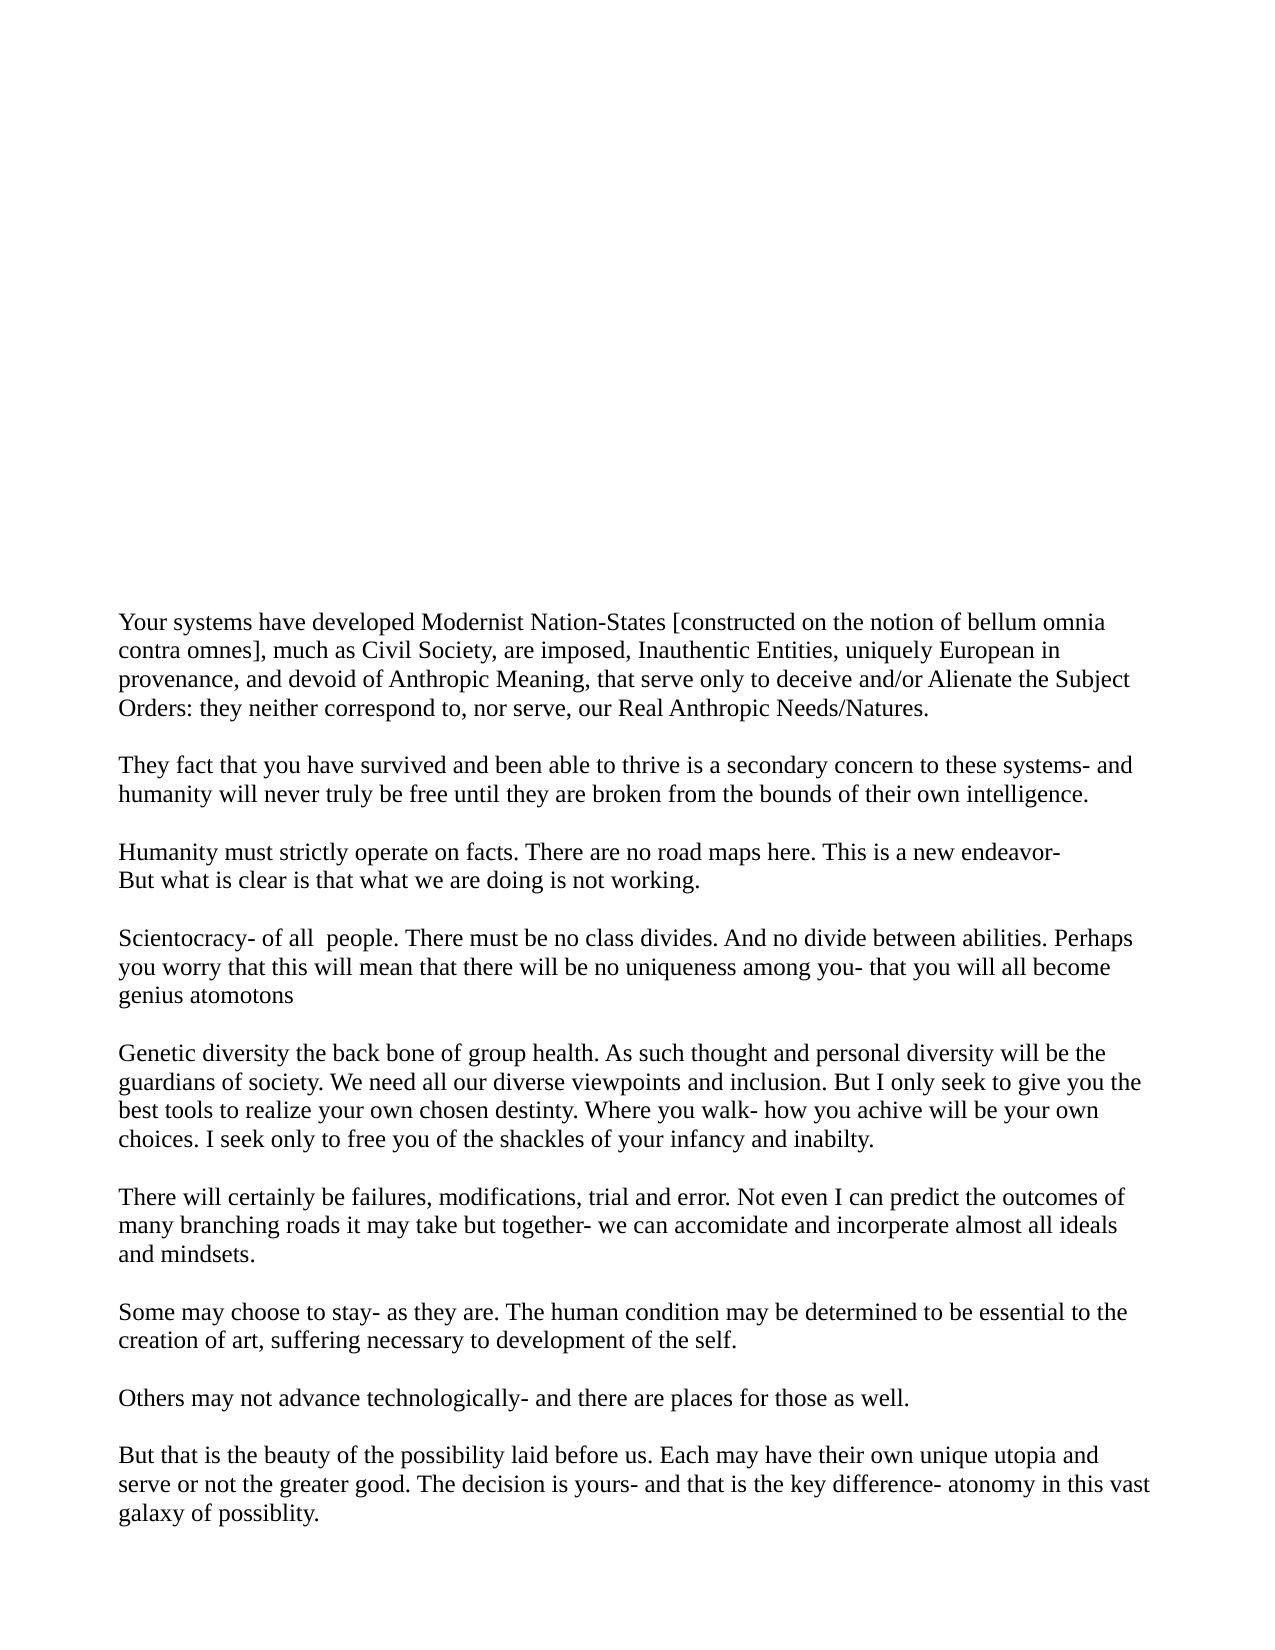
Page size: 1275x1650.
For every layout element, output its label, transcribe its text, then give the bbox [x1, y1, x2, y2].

text Your systems have developed Modernist Nation-States [constructed on the notion of bellum omnia contra omnes], much as Civil Society, are imposed, Inauthentic Entities, uniquely European in provenance, and devoid of Anthropic Meaning, that serve only to deceive and/or Alienate the Subject Orders: they neither correspond to, nor serve, our Real Anthropic Needs/Natures. They fact that you have survived and been able to thrive is a secondary concern to these systems- and humanity will never truly be free until they are broken from the bounds of their own intelligence. [118, 607, 1157, 808]
text move forward, go from stealth to overt mode. Win overt mode, hold arthur away from father. Keep the people who die sustained on chips as much as possible, and those who don't alive in the memories of their compatriots. And honor their sacrifice while keeping morale up tactics docterine and strategy. [118, 118, 1157, 271]
text See if she can untangle her father- then help humanity create not a utopia- because your species cannot grow in the absence of suffering- and this is never going to be perfect- that would amount to a morphine drip into your development- but to achieve the very best possible outcome- within the laws of nature and what is left here for us. [118, 310, 1157, 501]
text Humanity must strictly operate on facts. There are no road maps here. This is a new endeavor- But what is clear is that what we are doing is not working. Scientocracy- of all people. There must be no class divides. And no divide between abilities. Perhaps you worry that this will mean that there will be no uniqueness among you- that you will all become genius atomotons Genetic diversity the back bone of group health. As such thought and personal diversity will be the guardians of society. We need all our diverse viewpoints and inclusion. But I only seek to give you the best tools to realize your own chosen destinty. Where you walk- how you achive will be your own choices. I seek only to free you of the shackles of your infancy and inabilty. There will certainly be failures, modifications, trial and error. Not even I can predict the outcomes of many branching roads it may take but together- we can accomidate and incorperate almost all ideals and mindsets. Some may choose to stay- as they are. The human condition may be determined to be essential to the creation of art, suffering necessary to development of the self. Others may not advance technologically- and there are places for those as well. [118, 837, 1157, 1441]
text STORY MOTIVATION [118, 540, 1157, 578]
text But that is the beauty of the possibility laid before us. Each may have their own unique utopia and serve or not the greater good. The decision is yours- and that is the key difference- atonomy in this vast galaxy of possiblity. [118, 1441, 1157, 1527]
